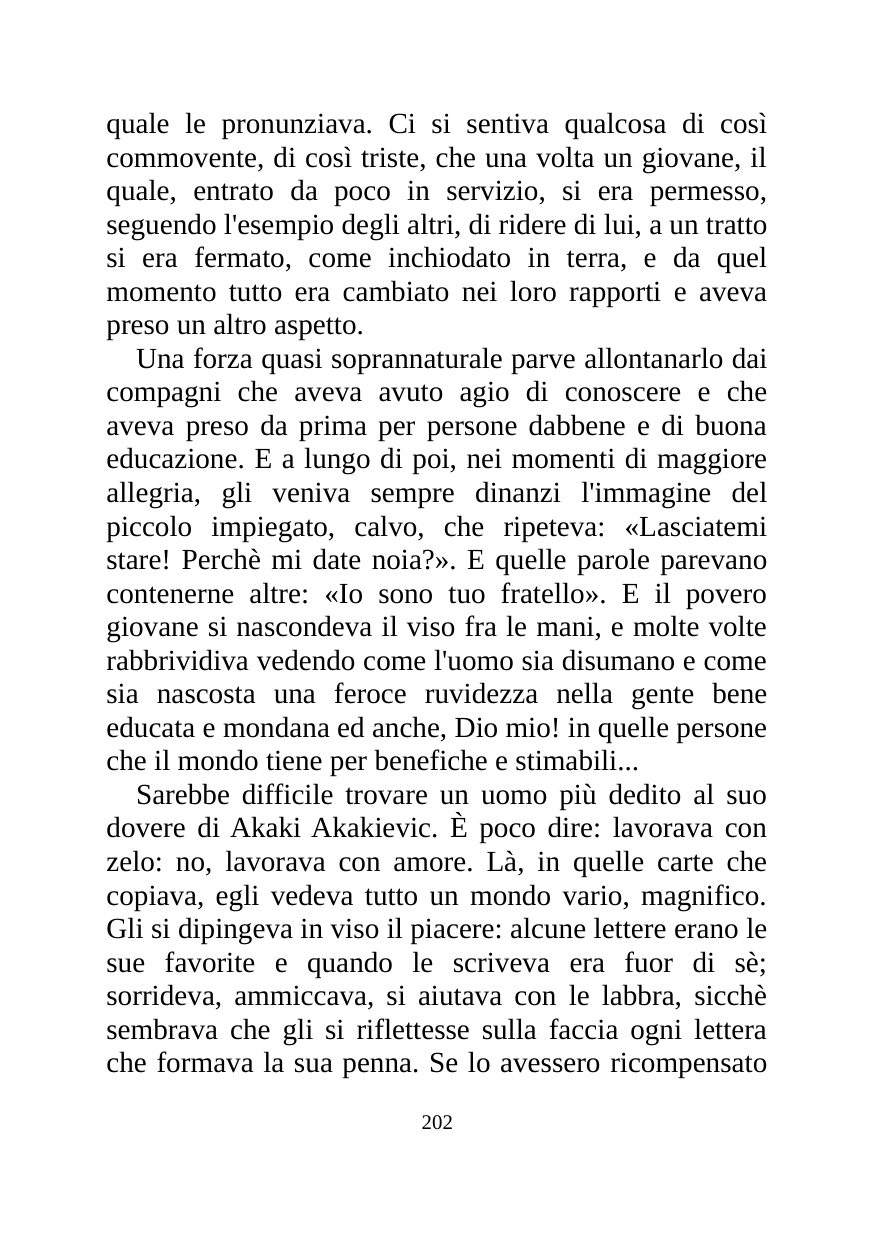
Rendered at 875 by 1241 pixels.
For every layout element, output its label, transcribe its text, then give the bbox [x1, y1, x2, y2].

text Una forza quasi soprannaturale parve allontanarlo dai compagni che aveva avuto agio di conoscere e che aveva preso da prima per persone dabbene e di buona educazione. E a lungo di poi, nei momenti di maggiore allegria, gli veniva sempre dinanzi l'immagine del piccolo impiegato, calvo, che ripeteva: «Lasciatemi stare! Perchè mi date noia?». E quelle parole parevano contenerne altre: «Io sono tuo fratello». E il povero giovane si nascondeva il viso fra le mani, e molte volte rabbrividiva vedendo come l'uomo sia disumano e come sia nascosta una feroce ruvidezza nella gente bene educata e mondana ed anche, Dio mio! in quelle persone che il mondo tiene per benefiche e stimabili... [106, 341, 768, 777]
text quale le pronunziava. Ci si sentiva qualcosa di così commovente, di così triste, che una volta un giovane, il quale, entrato da poco in servizio, si era permesso, seguendo l'esempio degli altri, di ridere di lui, a un tratto si era fermato, come inchiodato in terra, e da quel momento tutto era cambiato nei loro rapporti e aveva preso un altro aspetto. [106, 106, 768, 341]
text Sarebbe difficile trovare un uomo più dedito al suo dovere di Akaki Akakievic. È poco dire: lavorava con zelo: no, lavorava con amore. Là, in quelle carte che copiava, egli vedeva tutto un mondo vario, magnifico. Gli si dipingeva in viso il piacere: alcune lettere erano le sue favorite e quando le scriveva era fuor di sè; sorrideva, ammiccava, si aiutava con le labbra, sicchè sembrava che gli si riflettesse sulla faccia ogni lettera che formava la sua penna. Se lo avessero ricompensato [106, 777, 768, 1079]
